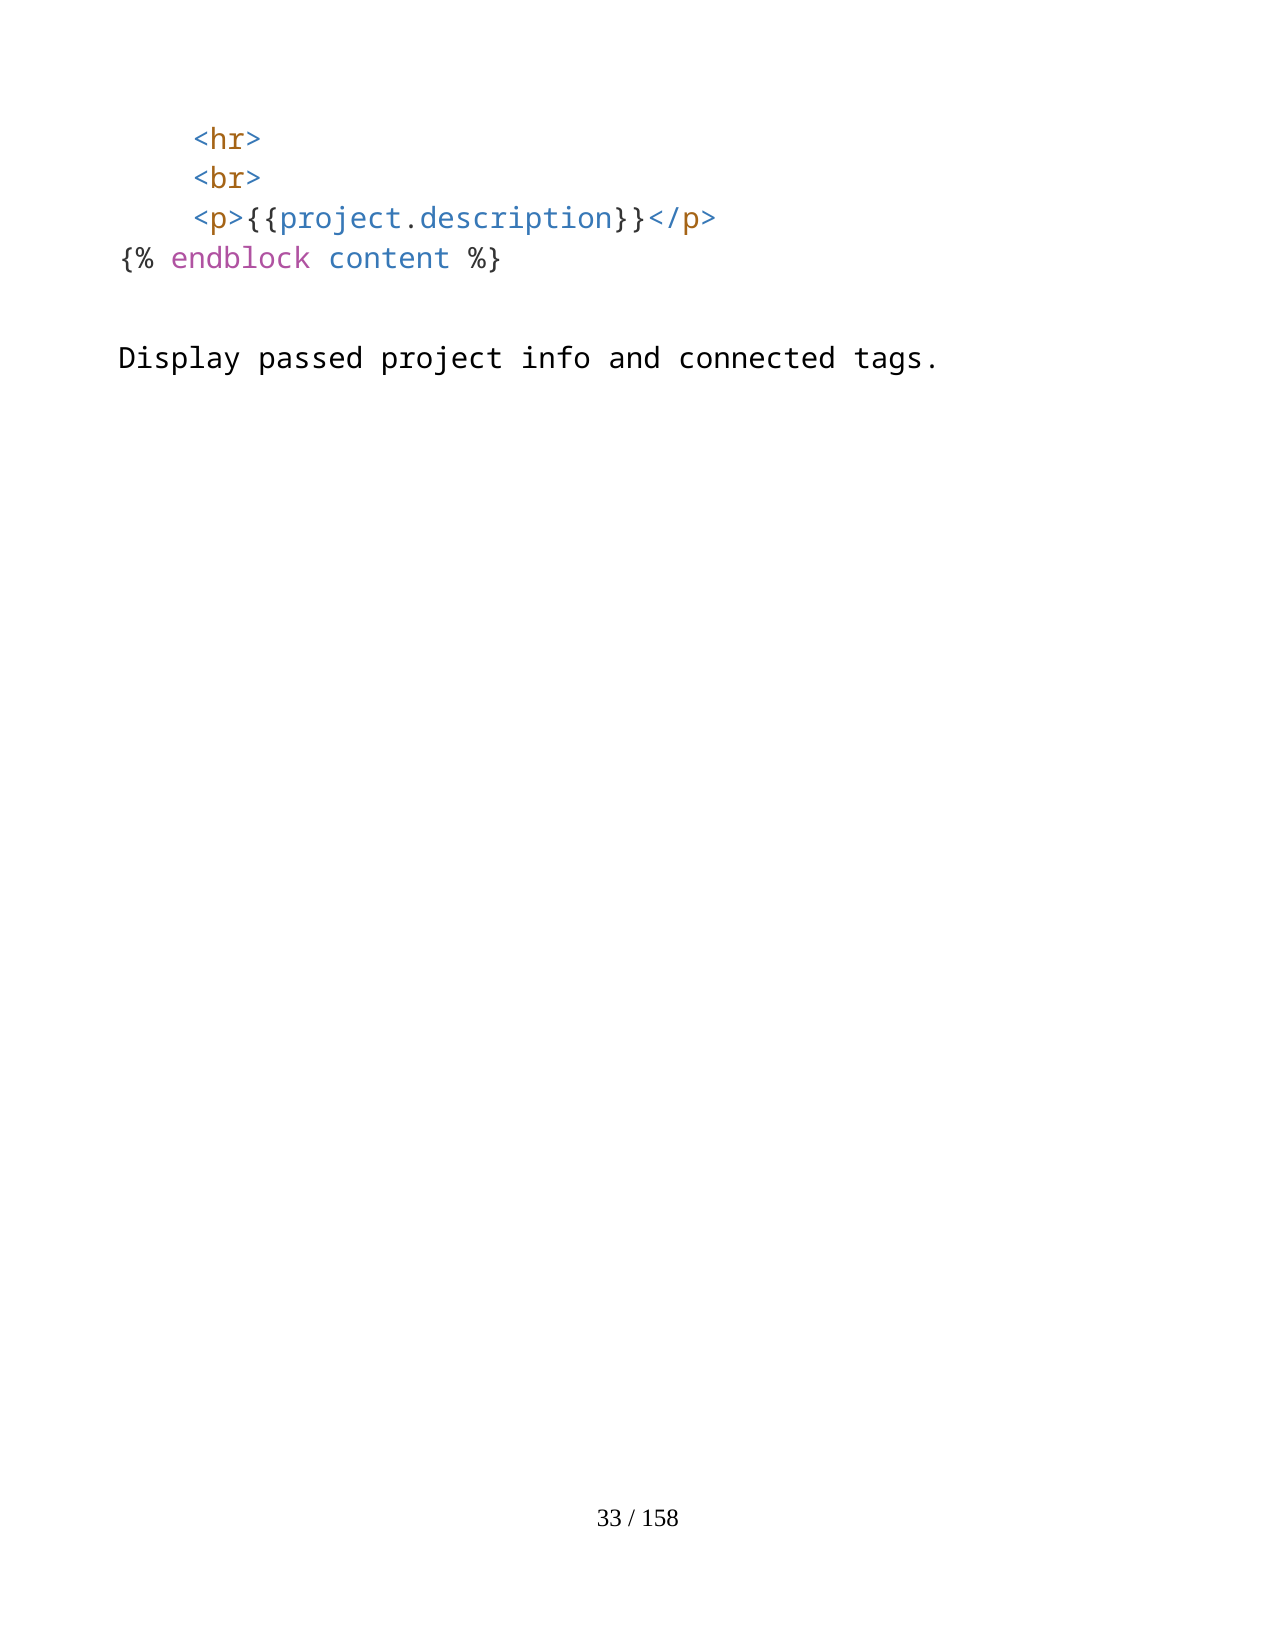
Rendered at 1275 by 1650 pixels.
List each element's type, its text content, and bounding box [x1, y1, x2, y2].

text Display passed project info and connected tags. [118, 337, 1157, 377]
text {% endblock content %} [118, 237, 1157, 277]
text <br> [118, 158, 1157, 197]
text <hr> [118, 118, 1157, 158]
text <p>{{project.description}}</p> [118, 197, 1157, 237]
